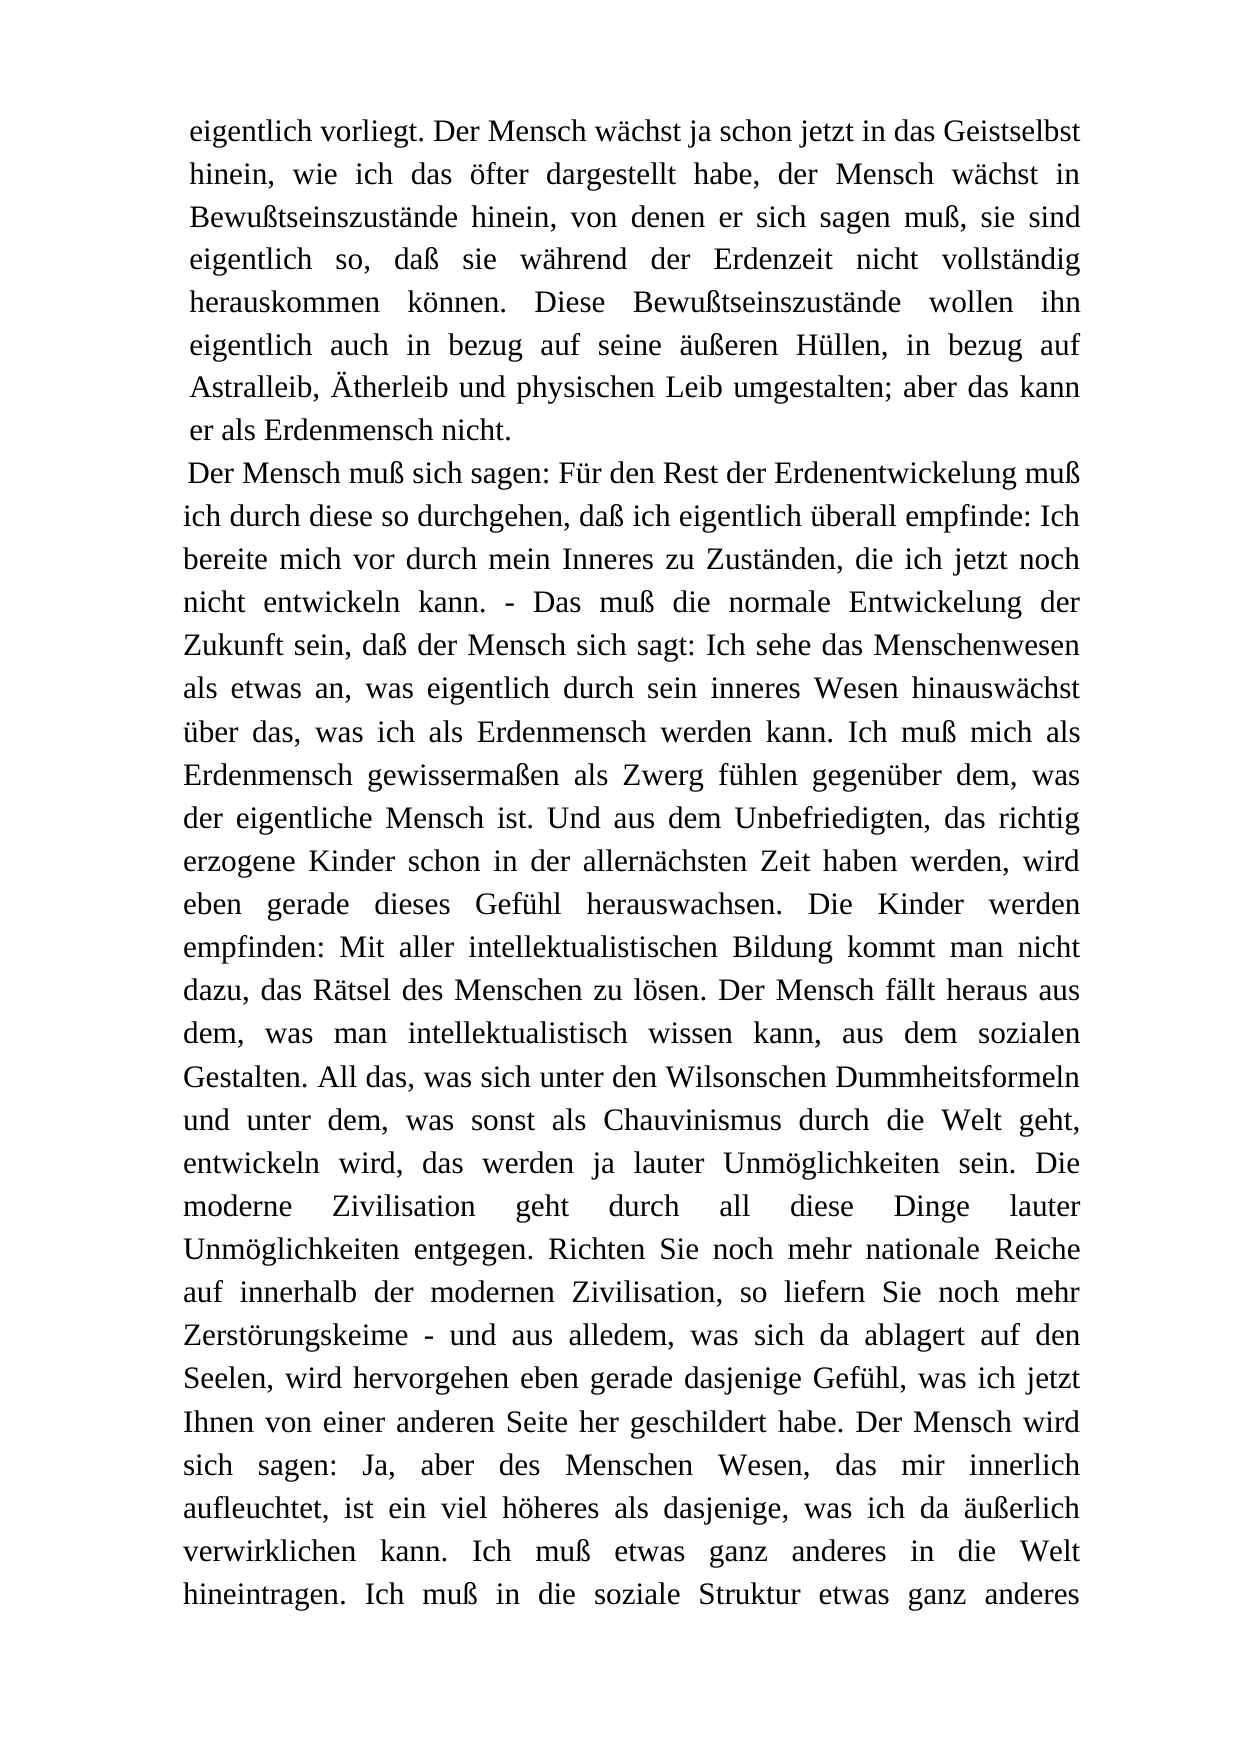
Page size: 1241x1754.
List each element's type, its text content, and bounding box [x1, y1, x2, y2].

text eigentlich vorliegt. Der Mensch wächst ja schon jetzt in das Geistselbst hinein, wie ich das öfter dargestellt habe, der Mensch wächst in Bewußtseinszustände hinein, von denen er sich sagen muß, sie sind eigentlich so, daß sie während der Erdenzeit nicht vollständig herauskommen können. Diese Bewußtseinszustände wollen ihn eigentlich auch in bezug auf seine äußeren Hüllen, in bezug auf Astralleib, Ätherleib und physischen Leib umgestalten; aber das kann er als Erdenmensch nicht. [189, 112, 1081, 447]
text Der Mensch muß sich sagen: Für den Rest der Erdenentwickelung muß ich durch diese so durchgehen, daß ich eigentlich überall empfinde: Ich bereite mich vor durch mein Inneres zu Zuständen, die ich jetzt noch nicht entwickeln kann. - Das muß die normale Entwickelung der Zukunft sein, daß der Mensch sich sagt: Ich sehe das Menschenwesen als etwas an, was eigentlich durch sein inneres Wesen hinauswächst über das, was ich als Erdenmensch werden kann. Ich muß mich als Erdenmensch gewissermaßen als Zwerg fühlen gegenüber dem, was der eigentliche Mensch ist. Und aus dem Unbefriedigten, das richtig erzogene Kinder schon in der allernächsten Zeit haben werden, wird eben gerade dieses Gefühl herauswachsen. Die Kinder werden empfinden: Mit aller intellektualistischen Bildung kommt man nicht dazu, das Rätsel des Menschen zu lösen. Der Mensch fällt heraus aus dem, was man intellektualistisch wissen kann, aus dem sozialen Gestalten. All das, was sich unter den Wilsonschen Dummheitsformeln und unter dem, was sonst als Chauvinismus durch die Welt geht, entwickeln wird, das werden ja lauter Unmöglichkeiten sein. Die moderne Zivilisation geht durch all diese Dinge lauter Unmöglichkeiten entgegen. Richten Sie noch mehr nationale Reiche auf innerhalb der modernen Zivilisation, so liefern Sie noch mehr Zerstörungskeime - und aus alledem, was sich da ablagert auf den Seelen, wird hervorgehen eben gerade dasjenige Gefühl, was ich jetzt Ihnen von einer anderen Seite her geschildert habe. Der Mensch wird sich sagen: Ja, aber des Menschen Wesen, das mir innerlich aufleuchtet, ist ein viel höheres als dasjenige, was ich da äußerlich verwirklichen kann. Ich muß etwas ganz anderes in die Welt hineintragen. Ich muß in die soziale Struktur etwas ganz anderes [183, 454, 1081, 1611]
